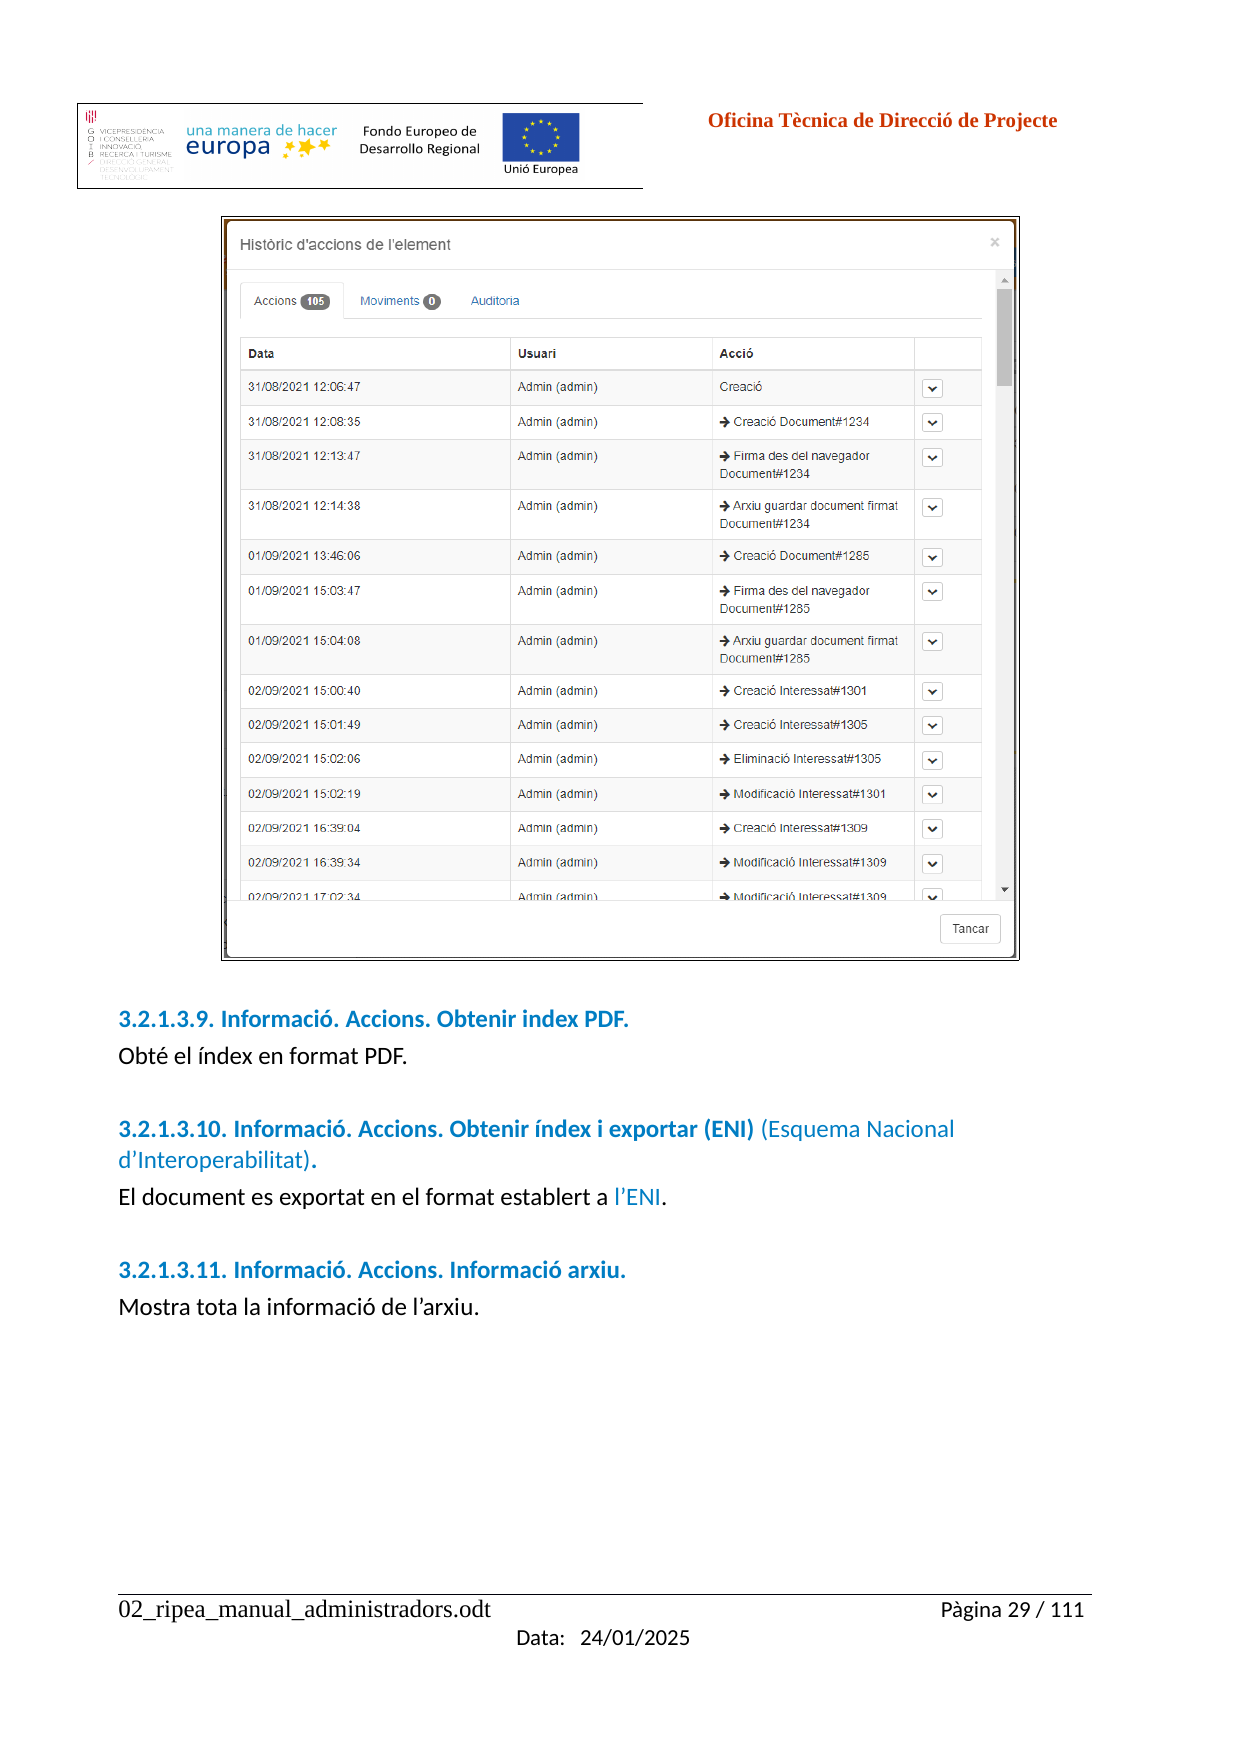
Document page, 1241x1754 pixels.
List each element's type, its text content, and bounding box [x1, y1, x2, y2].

subtitle 3.2.1.3.11. Informació. Accions. Informació arxiu. [118, 1254, 1122, 1285]
picture [223, 219, 1017, 958]
text Obté el índex en format PDF. [118, 1040, 1122, 1071]
subtitle 3.2.1.3.10. Informació. Accions. Obtenir índex i exportar (ENI) (Esquema Nacional d’Interoperabilitat). [118, 1113, 1122, 1174]
text El document es exportat en el format establert a l’ENI. [118, 1181, 1122, 1211]
text Mostra tota la informació de l’arxiu. [118, 1291, 1122, 1322]
subtitle 3.2.1.3.9. Informació. Accions. Obtenir index PDF. [118, 1003, 1122, 1034]
picture [184, 108, 585, 182]
picture [82, 108, 178, 182]
